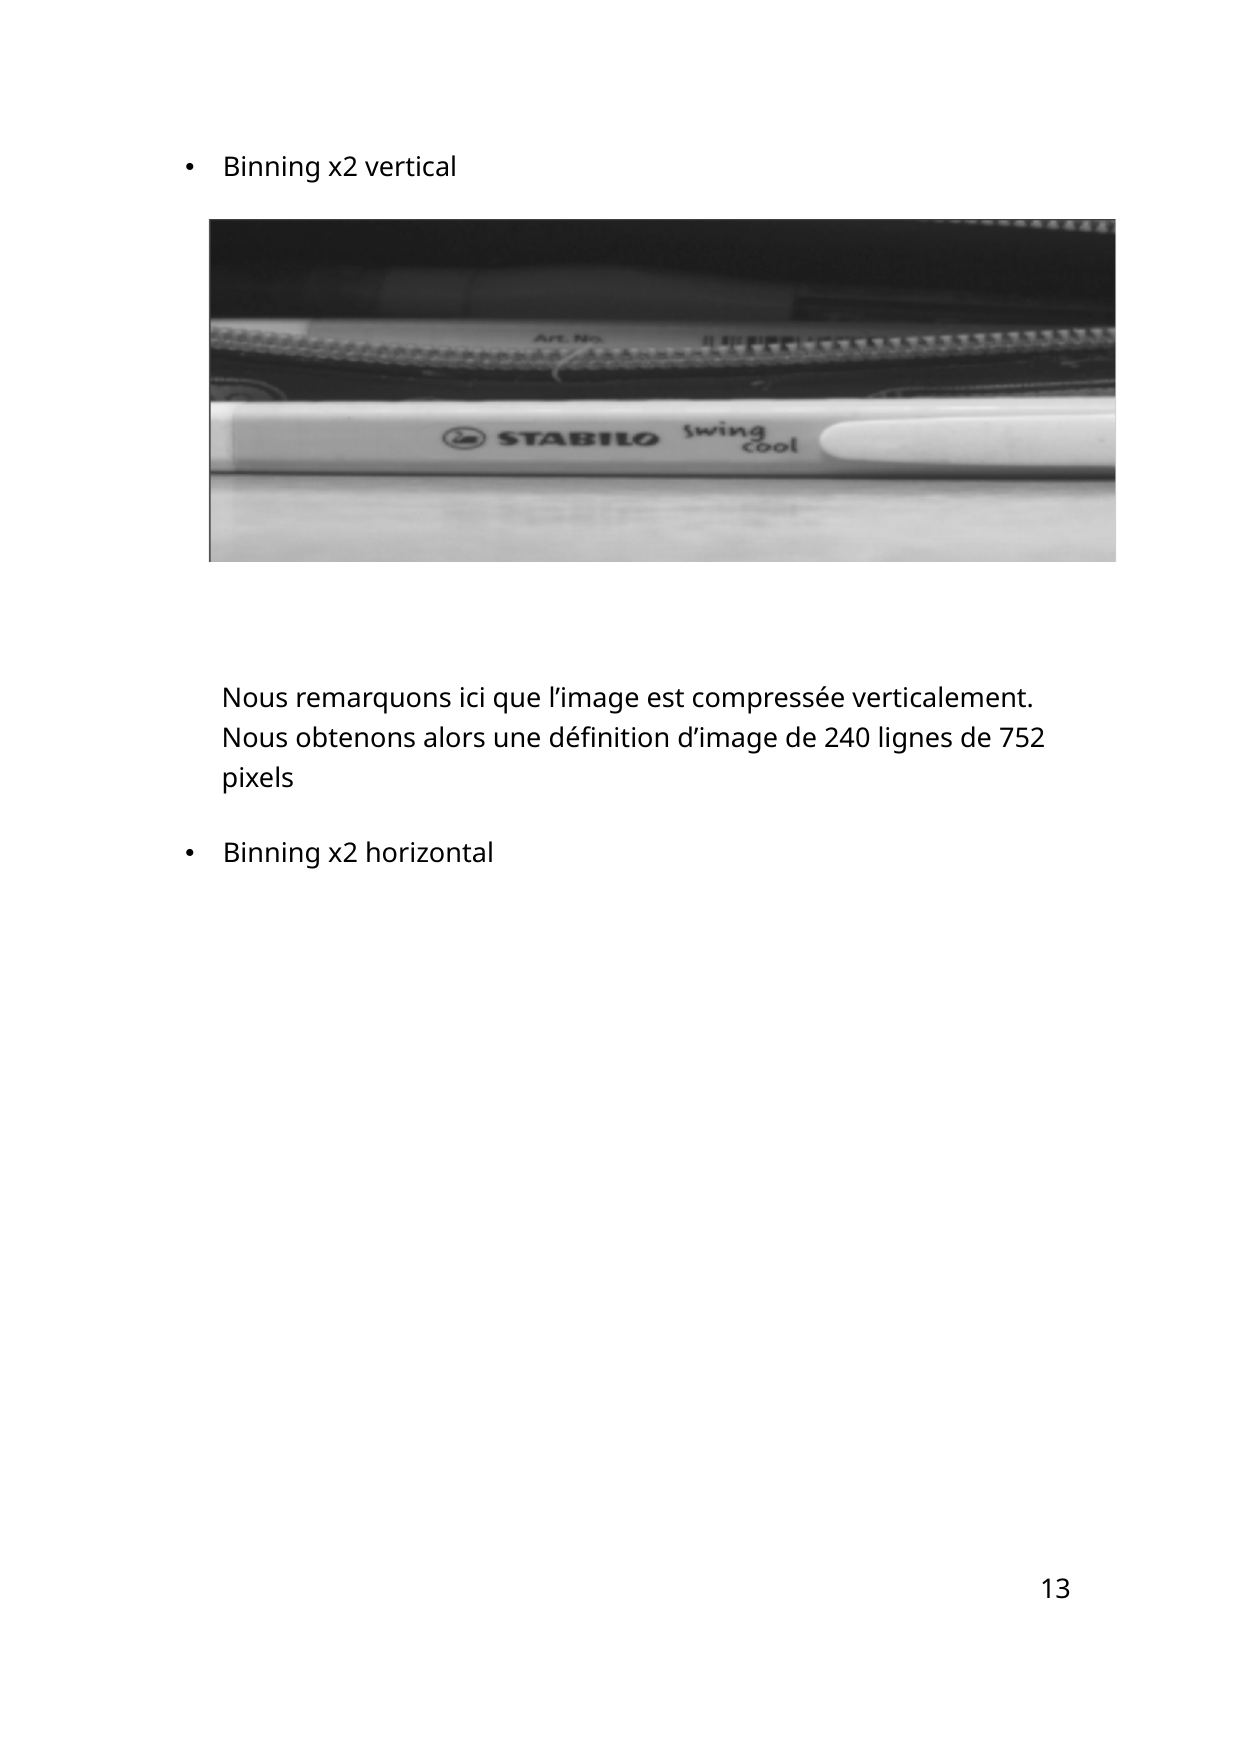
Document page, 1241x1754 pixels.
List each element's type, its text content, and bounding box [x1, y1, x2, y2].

list Binning x2 vertical [185, 148, 1093, 184]
text Nous remarquons ici que l’image est compressée verticalement. Nous obtenons alors une définition d’image de 240 lignes de 752 pixels [148, 678, 1093, 795]
list Binning x2 horizontal [185, 833, 1093, 870]
picture [208, 219, 1117, 562]
